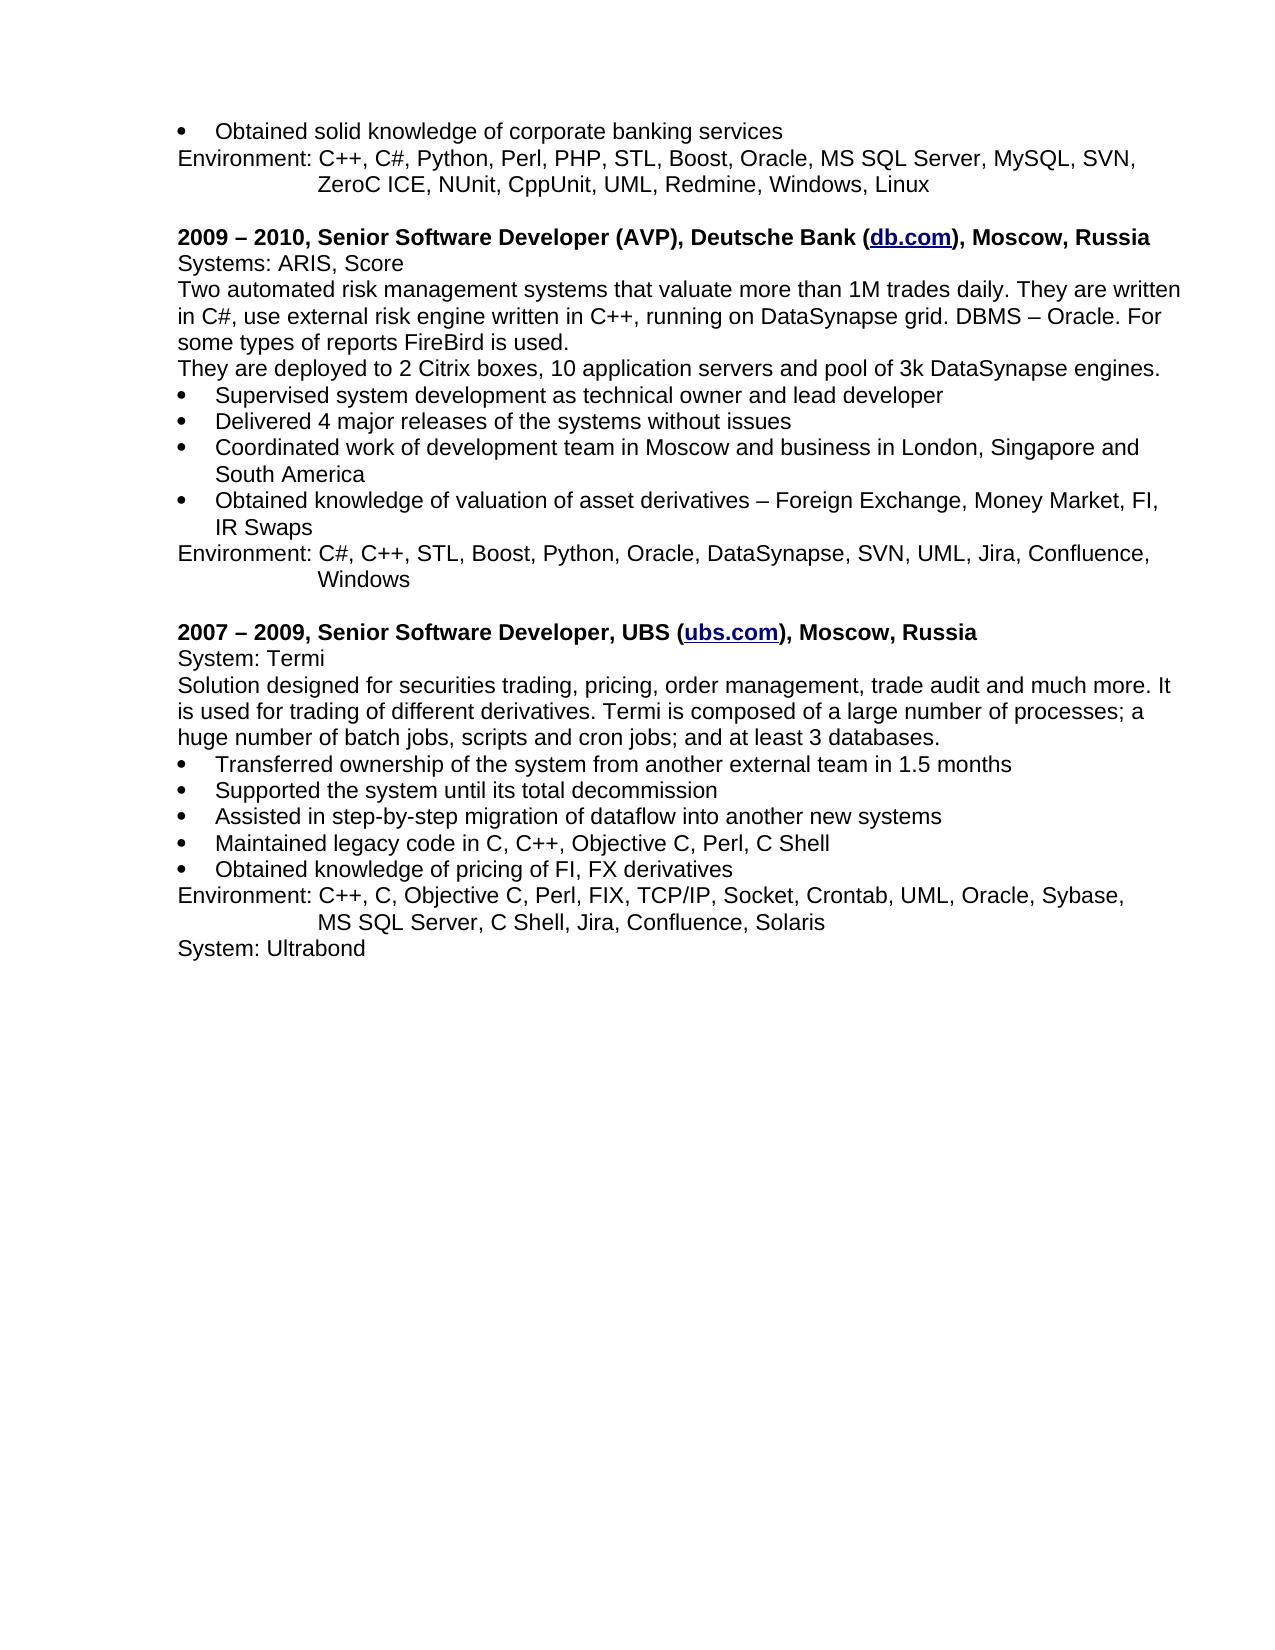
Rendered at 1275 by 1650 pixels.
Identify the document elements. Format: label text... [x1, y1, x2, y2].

text Two automated risk management systems that valuate more than 1M trades daily. They are written in C#, use external risk engine written in C++, running on DataSynapse grid. DBMS – Oracle. For some types of reports FireBird is used. [177, 276, 1186, 355]
list Maintained legacy code in C, C++, Objective C, Perl, C Shell [177, 830, 1186, 856]
list Assisted in step-by-step migration of dataflow into another new systems [177, 803, 1186, 830]
list Obtained knowledge of pricing of FI, FX derivatives [177, 856, 1186, 882]
list Transferred ownership of the system from another external team in 1.5 months [177, 751, 1186, 777]
text Systems: ARIS, Score [177, 250, 1186, 276]
text Solution designed for securities trading, pricing, order management, trade audit and much more. It is used for trading of different derivatives. Termi is composed of a large number of processes; a huge number of batch jobs, scripts and cron jobs; and at least 3 databases. [177, 672, 1186, 751]
text 2007 – 2009, Senior Software Developer, UBS (ubs.com), Moscow, Russia [177, 619, 1186, 645]
list Obtained solid knowledge of corporate banking services [177, 118, 1186, 144]
text Environment: C#, C++, STL, Boost, Python, Oracle, DataSynapse, SVN, UML, Jira, Confluence, [177, 540, 1186, 566]
text MS SQL Server, C Shell, Jira, Confluence, Solaris [177, 909, 1186, 935]
text ZeroC ICE, NUnit, CppUnit, UML, Redmine, Windows, Linux [177, 171, 1186, 197]
text Windows [177, 566, 1186, 592]
text Environment: C++, C#, Python, Perl, PHP, STL, Boost, Oracle, MS SQL Server, MySQL, SVN, [177, 144, 1186, 171]
text System: Termi [177, 645, 1186, 672]
list Supervised system development as technical owner and lead developer [177, 382, 1186, 408]
text They are deployed to 2 Citrix boxes, 10 application servers and pool of 3k DataSynapse engines. [177, 355, 1186, 382]
text 2009 – 2010, Senior Software Developer (AVP), Deutsche Bank (db.com), Moscow, Russia [177, 223, 1186, 250]
list Supported the system until its total decommission [177, 777, 1186, 803]
list Coordinated work of development team in Moscow and business in London, Singapore and South America [177, 434, 1186, 487]
text Environment: C++, C, Objective C, Perl, FIX, TCP/IP, Socket, Crontab, UML, Oracle, Sybase, [177, 882, 1186, 909]
text System: Ultrabond [177, 935, 1186, 961]
list Delivered 4 major releases of the systems without issues [177, 408, 1186, 434]
list Obtained knowledge of valuation of asset derivatives – Foreign Exchange, Money Market, FI, IR Swaps [177, 487, 1186, 540]
